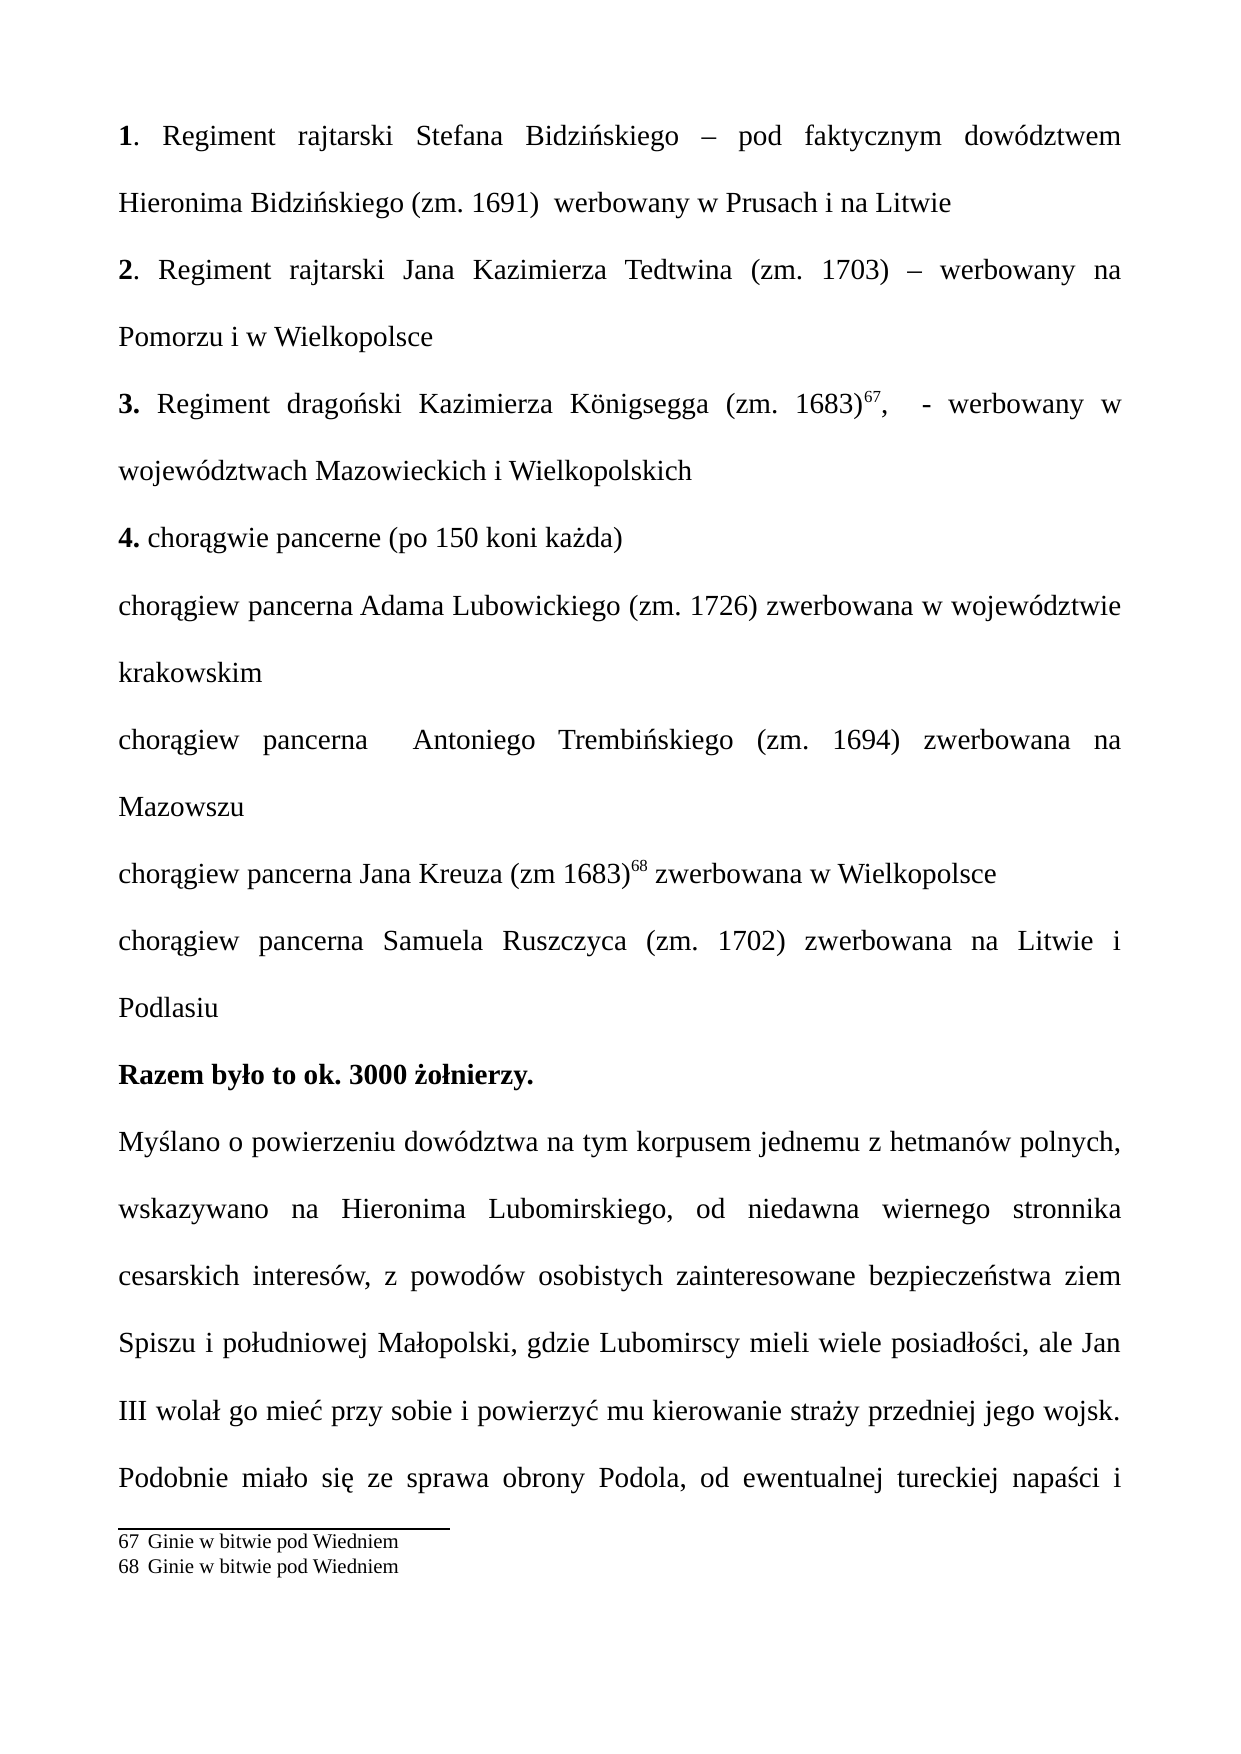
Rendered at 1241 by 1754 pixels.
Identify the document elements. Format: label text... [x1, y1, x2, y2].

text chorągiew pancerna Antoniego Trembińskiego (zm. 1694) zwerbowana na Mazowszu [118, 722, 1122, 822]
text chorągiew pancerna Jana Kreuza (zm 1683) zwerbowana w Wielkopolsce [118, 856, 1122, 889]
text chorągiew pancerna Samuela Ruszczyca (zm. 1702) zwerbowana na Litwie i Podlasiu [118, 923, 1122, 1024]
text 3. Regiment dragoński Kazimierza Königsegga (zm. 1683), - werbowany w województwach Mazowieckich i Wielkopolskich [118, 386, 1122, 487]
text 4. chorągwie pancerne (po 150 koni każda) [118, 521, 1122, 554]
text Ginie w bitwie pod Wiedniem [118, 1529, 1122, 1553]
text 1. Regiment rajtarski Stefana Bidzińskiego – pod faktycznym dowództwem Hieronima Bidzińskiego (zm. 1691) werbowany w Prusach i na Litwie [118, 118, 1122, 219]
text 2. Regiment rajtarski Jana Kazimierza Tedtwina (zm. 1703) – werbowany na Pomorzu i w Wielkopolsce [118, 252, 1122, 353]
text chorągiew pancerna Adama Lubowickiego (zm. 1726) zwerbowana w województwie krakowskim [118, 588, 1122, 688]
text Myślano o powierzeniu dowództwa na tym korpusem jednemu z hetmanów polnych, wskazywano na Hieronima Lubomirskiego, od niedawna wiernego stronnika cesarskich interesów, z powodów osobistych zainteresowane bezpieczeństwa ziem Spiszu i południowej Małopolski, gdzie Lubomirscy mieli wiele posiadłości, ale Jan III wolał go mieć przy sobie i powierzyć mu kierowanie straży przedniej jego wojsk. Podobnie miało się ze sprawa obrony Podola, od ewentualnej tureckiej napaści i [118, 1124, 1122, 1493]
text Razem było to ok. 3000 żołnierzy. [118, 1057, 1122, 1091]
text Ginie w bitwie pod Wiedniem [118, 1553, 1122, 1578]
